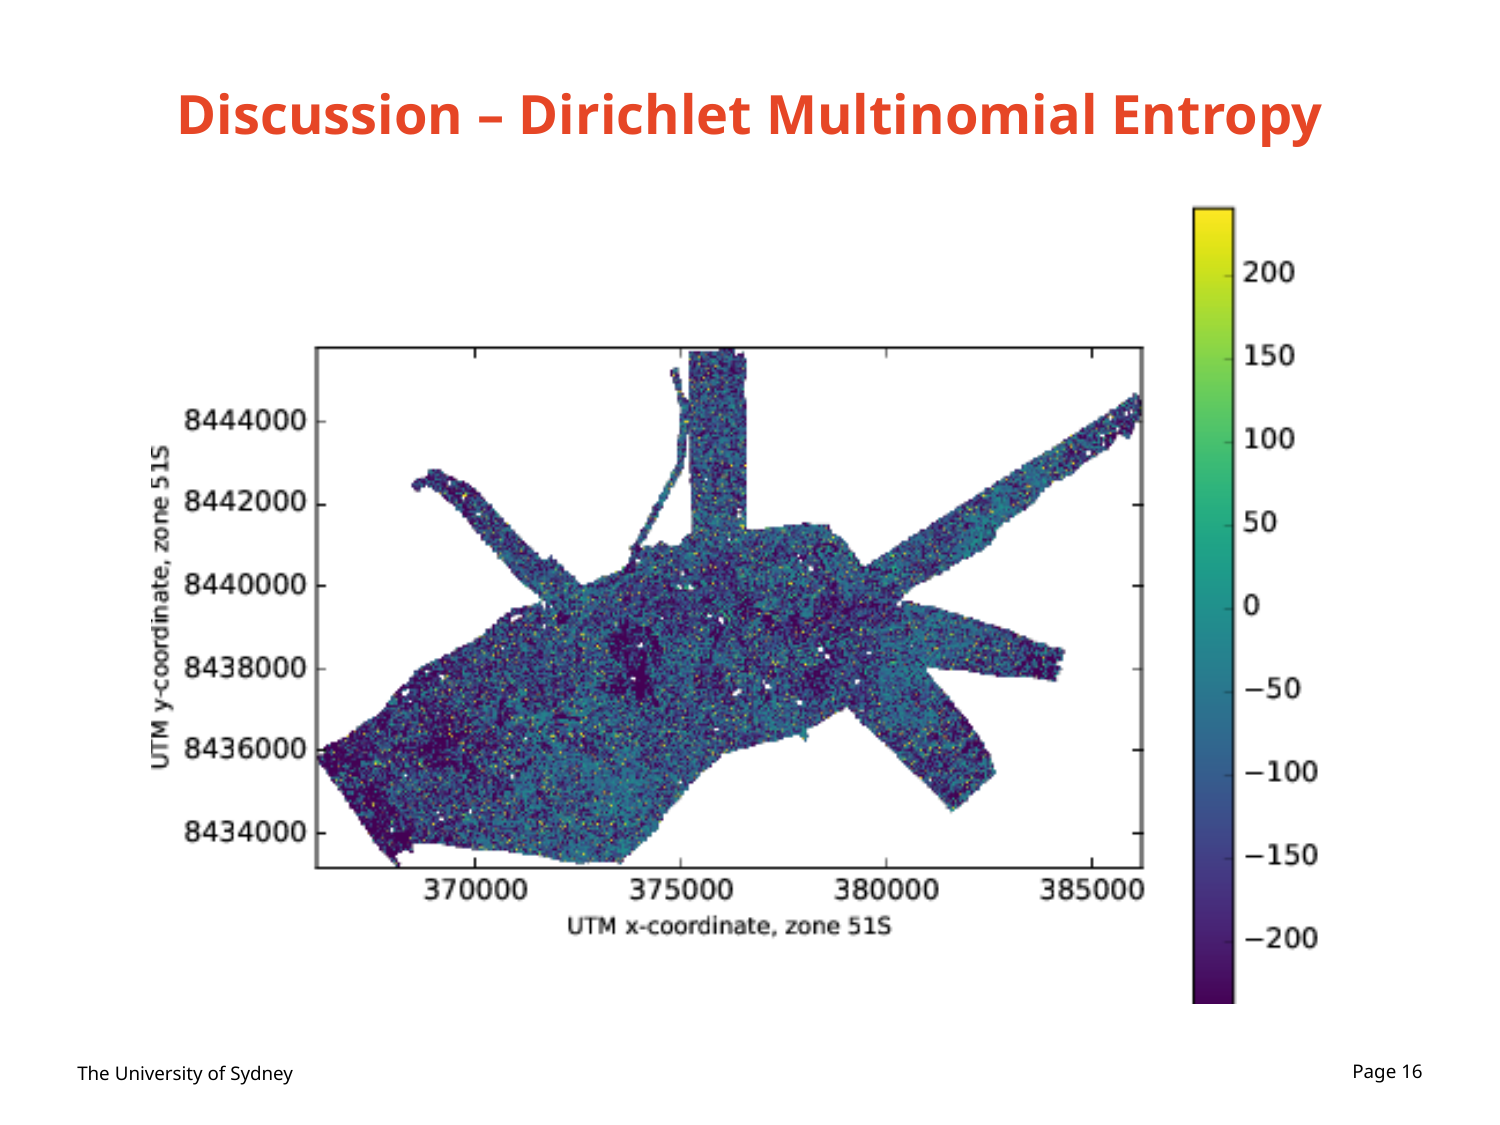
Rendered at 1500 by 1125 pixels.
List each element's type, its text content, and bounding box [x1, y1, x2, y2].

picture [151, 200, 1327, 1004]
title Discussion – Dirichlet Multinomial Entropy [75, 19, 1425, 207]
